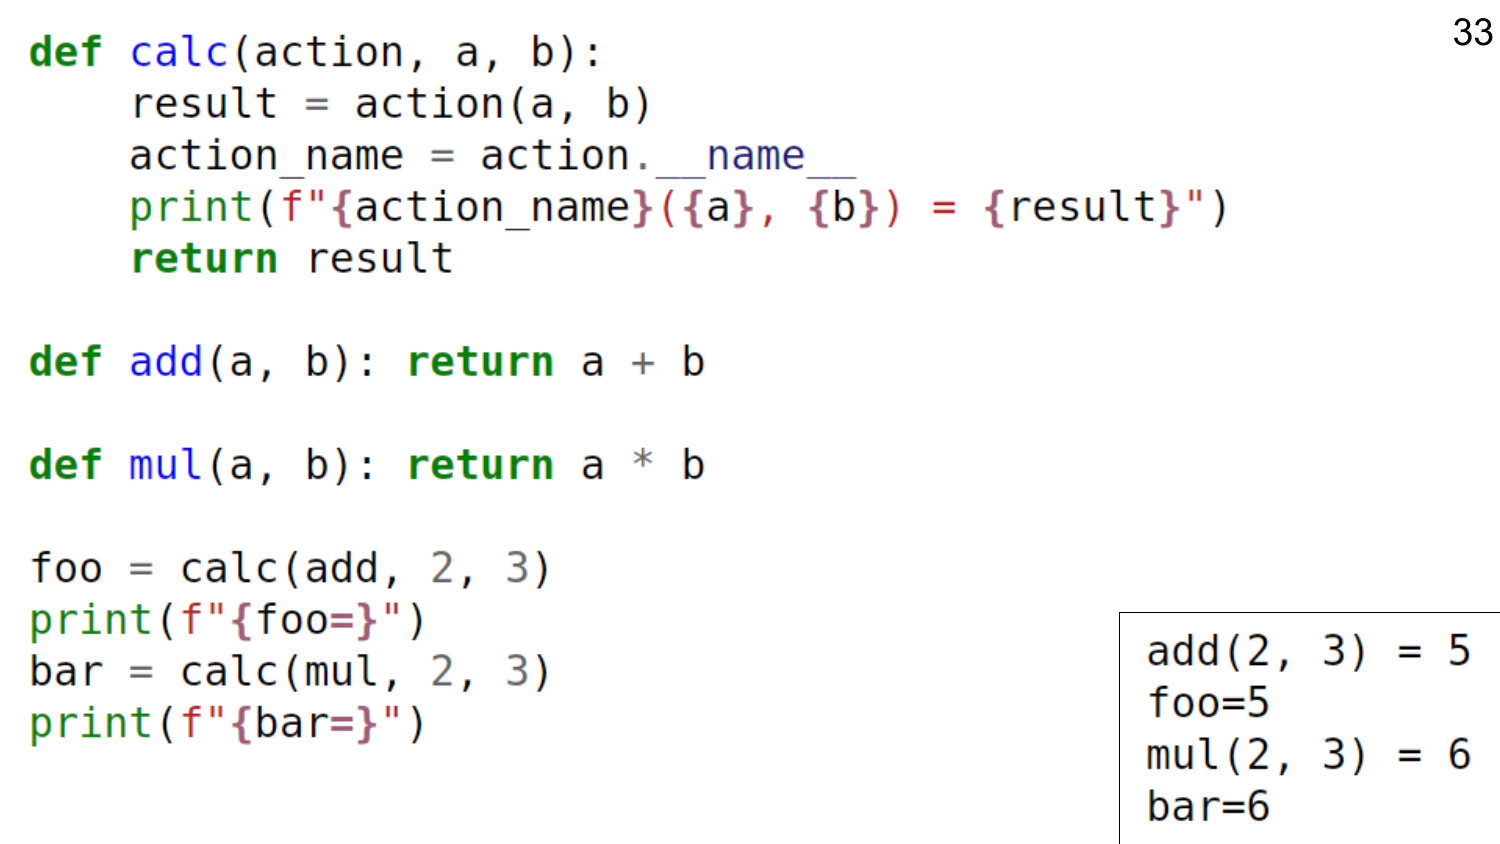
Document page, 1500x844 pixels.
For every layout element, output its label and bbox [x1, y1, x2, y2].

picture [1120, 613, 1491, 840]
picture [15, 21, 1233, 764]
